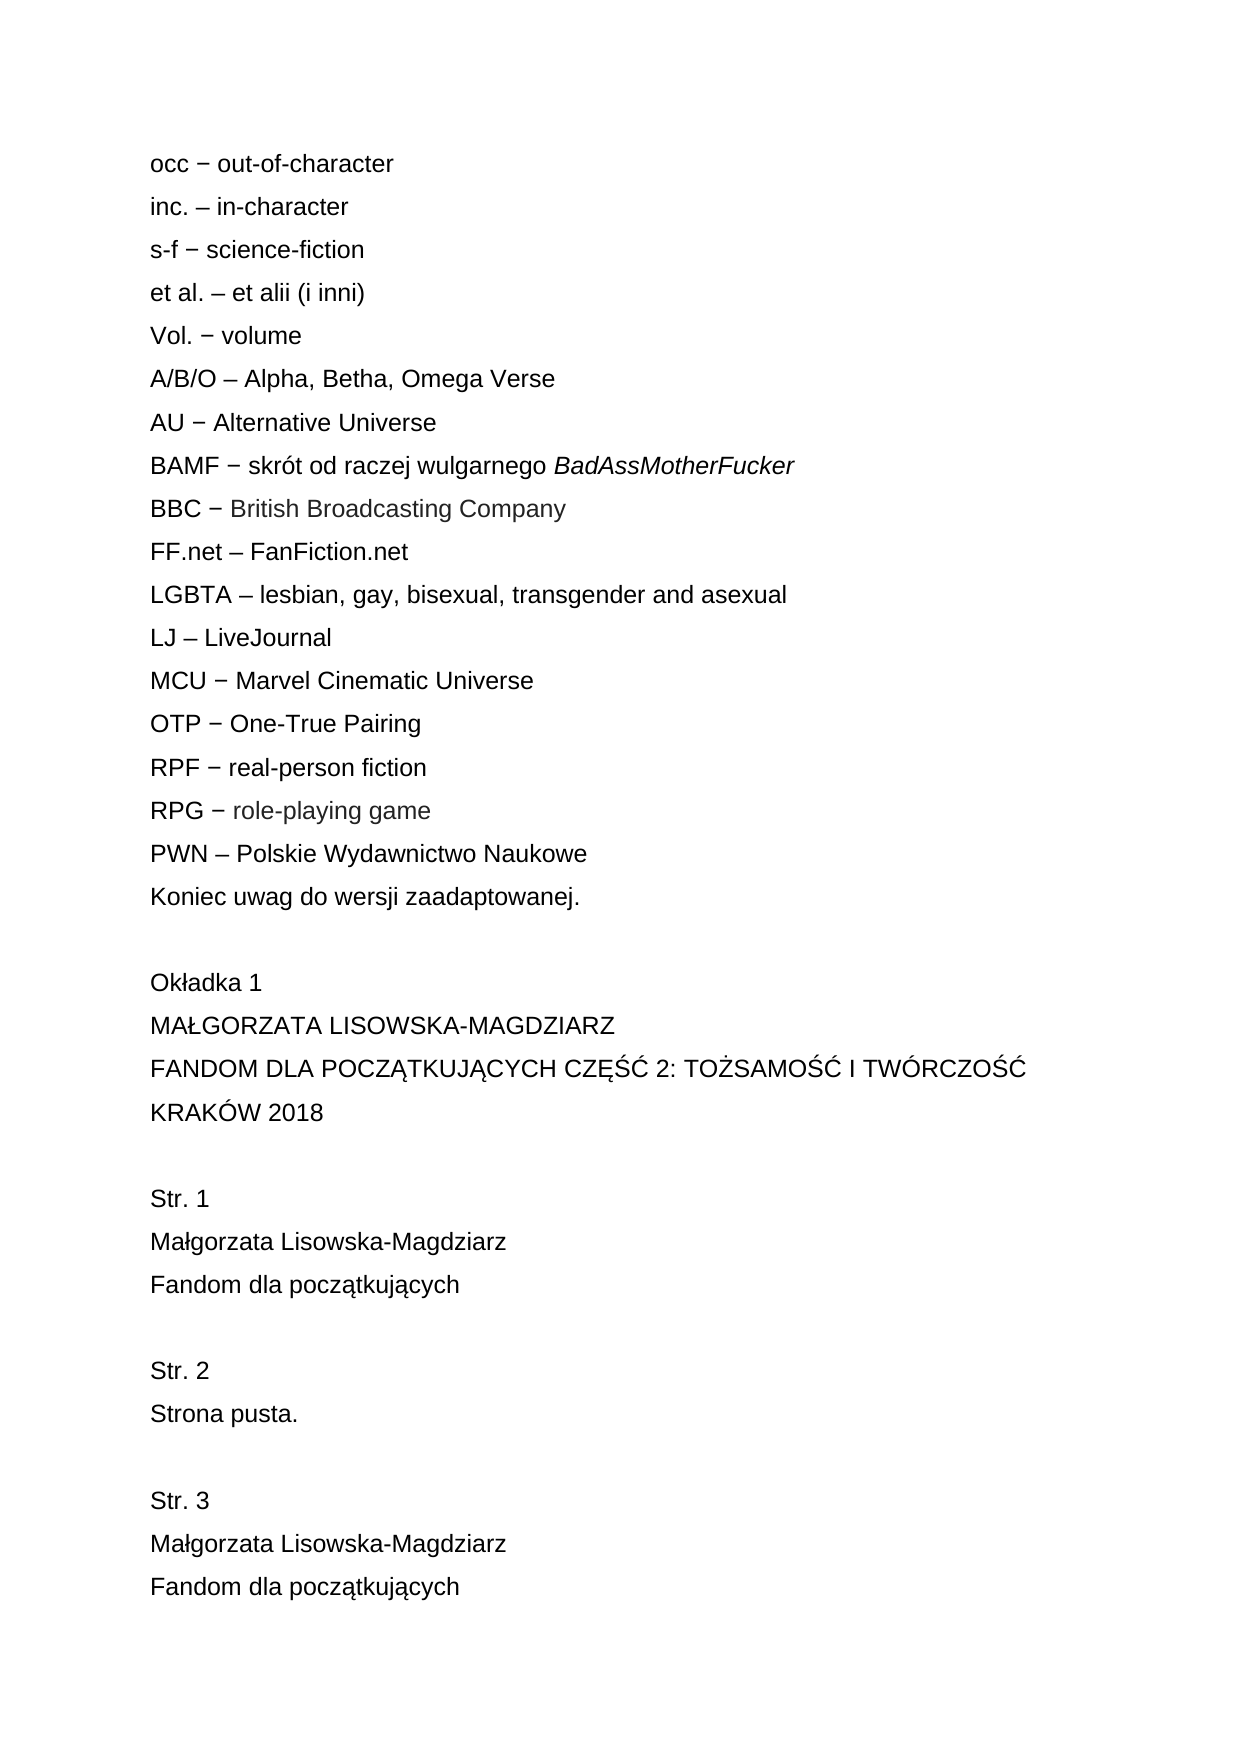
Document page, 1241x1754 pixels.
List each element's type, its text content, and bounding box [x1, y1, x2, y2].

text et al. – et alii (i inni) [150, 278, 1090, 307]
text inc. – in-character [150, 192, 1090, 221]
text BAMF − skrót od raczej wulgarnego BadAssMotherFucker [150, 451, 1090, 479]
text A/B/O – Alpha, Betha, Omega Verse [150, 364, 1090, 393]
text Str. 3 Małgorzata Lisowska-Magdziarz Fandom dla początkujących [150, 1486, 1090, 1601]
text LJ – LiveJournal [150, 623, 1090, 652]
text RPF − real-person fiction [150, 753, 1090, 781]
text RPG − role-playing game [150, 796, 1090, 824]
text LGBTA – lesbian, gay, bisexual, transgender and asexual [150, 580, 1090, 609]
text Str. 1 Małgorzata Lisowska-Magdziarz Fandom dla początkujących [150, 1184, 1090, 1299]
text MAŁGORZATA LISOWSKA-MAGDZIARZ [150, 1011, 1090, 1040]
text KRAKÓW 2018 [150, 1098, 1090, 1126]
text MCU − Marvel Cinematic Universe [150, 666, 1090, 695]
text Vol. − volume [150, 321, 1090, 350]
text Okładka 1 [150, 968, 1090, 997]
text AU − Alternative Universe [150, 408, 1090, 436]
text s-f − science-fiction [150, 235, 1090, 264]
text FF.net – FanFiction.net [150, 537, 1090, 566]
text BBC − British Broadcasting Company [150, 494, 1090, 523]
text occ − out-of-character [150, 149, 1090, 178]
text Str. 2 Strona pusta. [150, 1356, 1090, 1428]
text PWN – Polskie Wydawnictwo Naukowe [150, 839, 1090, 868]
subtitle FANDOM DLA POCZĄTKUJĄCYCH CZĘŚĆ 2: TOŻSAMOŚĆ I TWÓRCZOŚĆ [150, 1054, 1090, 1083]
text OTP − One-True Pairing [150, 709, 1090, 738]
text Koniec uwag do wersji zaadaptowanej. [150, 882, 1090, 911]
